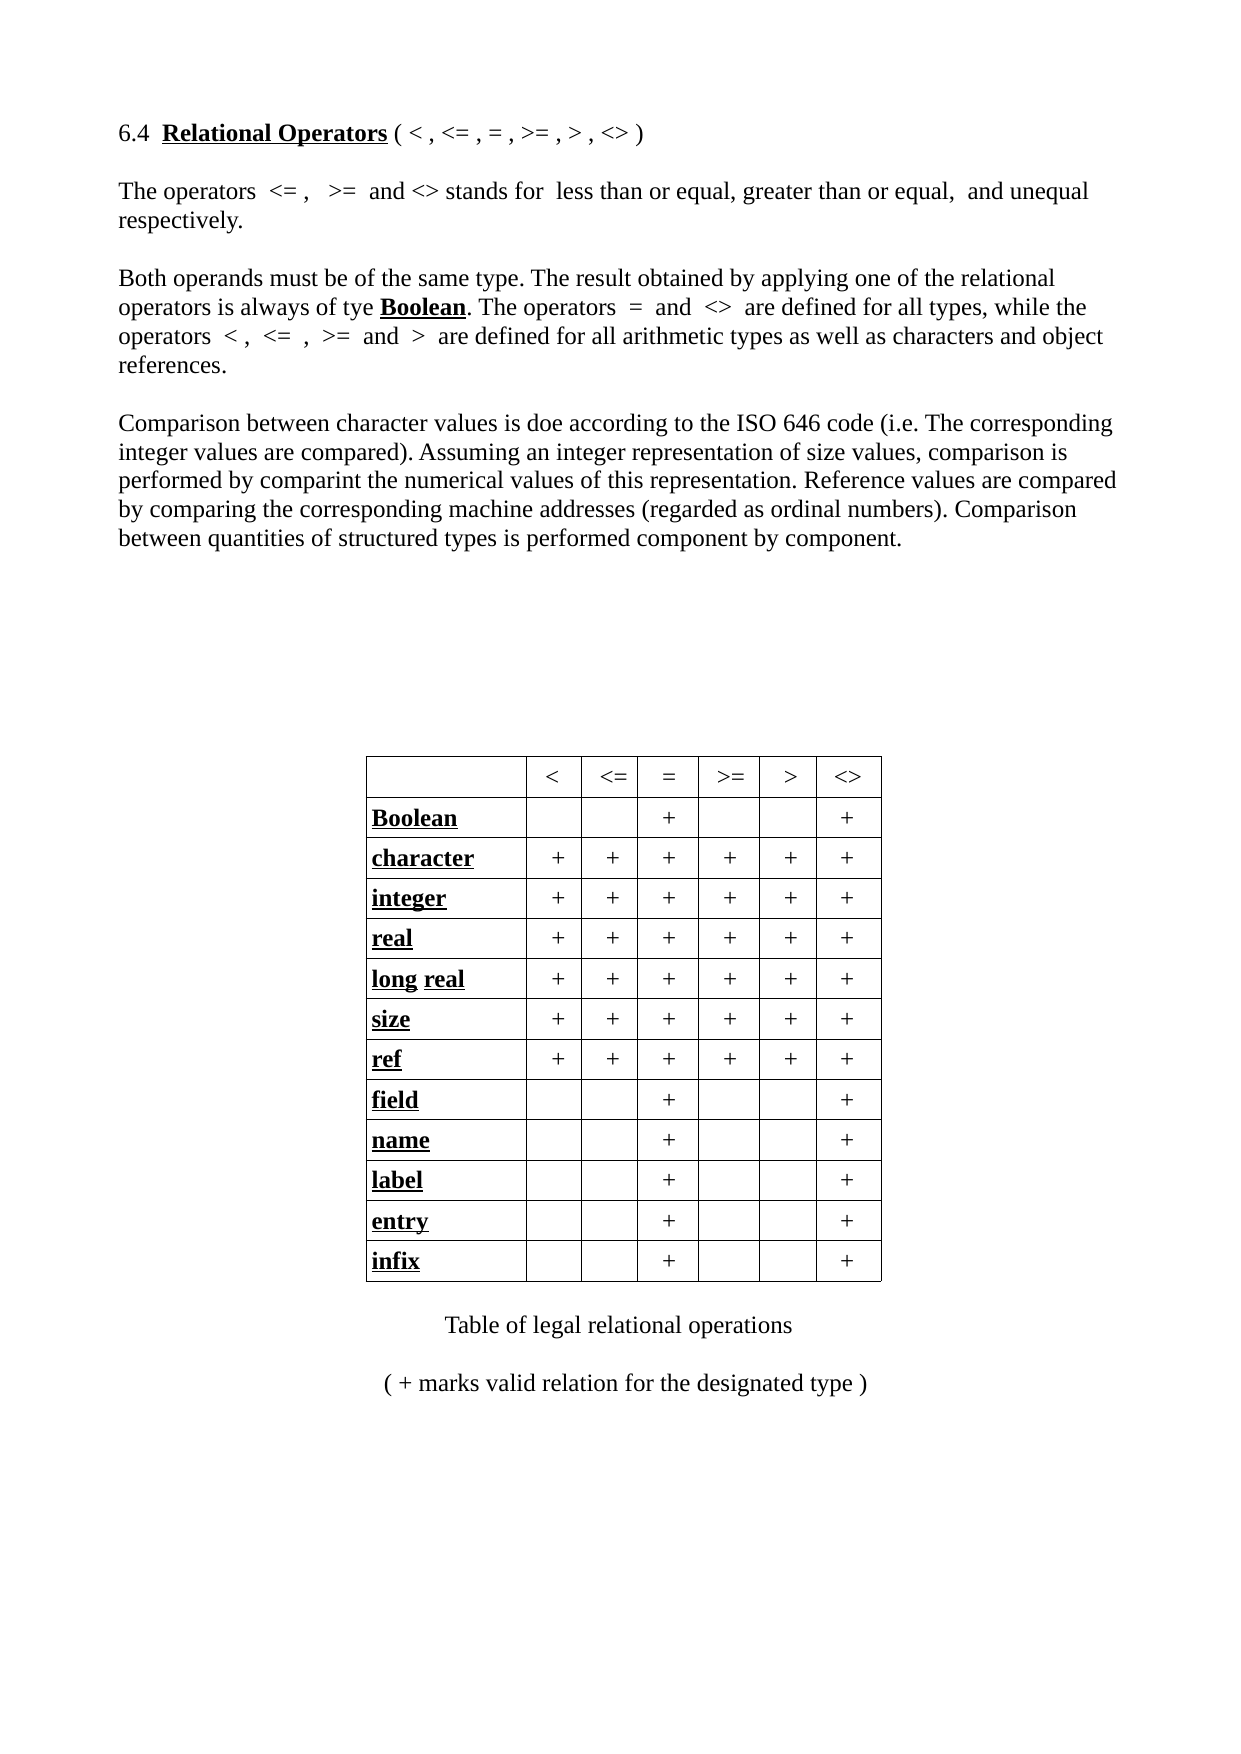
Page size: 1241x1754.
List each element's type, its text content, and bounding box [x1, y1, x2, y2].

text The operators <= , >= and <> stands for less than or equal, greater than or equal, and unequal respectively. [118, 176, 1122, 234]
table_cell + [699, 1040, 759, 1079]
table_cell + [760, 919, 816, 958]
table_cell [527, 1201, 581, 1240]
table_cell [760, 1241, 816, 1281]
table_cell [582, 1161, 637, 1200]
table_cell + [760, 879, 816, 918]
text ( + marks valid relation for the designated type ) [118, 1368, 1122, 1397]
table_cell [582, 1120, 637, 1159]
table_cell + [817, 879, 881, 918]
table_cell + [638, 838, 698, 877]
text Comparison between character values is doe according to the ISO 646 code (i.e. The corresponding integer values are compared). Assuming an integer representation of size values, comparison is performed by comparint the numerical values of this representation. Reference values are compared by comparing the corresponding machine addresses (regarded as ordinal numbers). Comparison between quantities of structured types is performed component by component. [118, 408, 1122, 552]
table_cell + [638, 879, 698, 918]
table_cell long real [367, 959, 526, 998]
table_header < [527, 757, 581, 797]
table_cell + [638, 798, 698, 837]
table_cell character [367, 838, 526, 877]
table_cell + [760, 999, 816, 1039]
table_cell + [582, 999, 637, 1039]
table_cell + [527, 838, 581, 877]
table_cell real [367, 919, 526, 958]
table_cell + [699, 919, 759, 958]
table_cell + [527, 999, 581, 1039]
table_cell [527, 1120, 581, 1159]
table_cell + [760, 838, 816, 877]
table_cell + [582, 1040, 637, 1079]
table_cell [760, 1201, 816, 1240]
table_cell + [638, 1201, 698, 1240]
table_header <= [582, 757, 637, 797]
table_cell + [582, 959, 637, 998]
table_cell + [817, 1201, 881, 1240]
table_cell [760, 1080, 816, 1119]
table_cell [760, 1120, 816, 1159]
table_cell + [817, 959, 881, 998]
text Both operands must be of the same type. The result obtained by applying one of the relational operators is always of tye Boolean. The operators = and <> are defined for all types, while the operators < , <= , >= and > are defined for all arithmetic types as well as characters and object references. [118, 263, 1122, 378]
table_cell [760, 798, 816, 837]
table_header > [760, 757, 816, 797]
table_cell + [582, 879, 637, 918]
table_cell + [582, 838, 637, 877]
table_cell [760, 1161, 816, 1200]
table_cell + [817, 919, 881, 958]
table_cell Boolean [367, 798, 526, 837]
table_cell integer [367, 879, 526, 918]
table_header [367, 757, 526, 797]
table_cell [699, 1241, 759, 1281]
table_cell [527, 1241, 581, 1281]
table_cell + [817, 1120, 881, 1159]
table_cell + [638, 1161, 698, 1200]
table_cell + [760, 1040, 816, 1079]
text 6.4 Relational Operators ( < , <= , = , >= , > , <> ) [118, 118, 1122, 147]
table_cell + [527, 959, 581, 998]
table_cell + [817, 999, 881, 1039]
table_cell + [760, 959, 816, 998]
table_cell + [699, 999, 759, 1039]
table_cell entry [367, 1201, 526, 1240]
table_cell + [817, 838, 881, 877]
table_cell + [527, 1040, 581, 1079]
table_cell + [699, 959, 759, 998]
table_cell ref [367, 1040, 526, 1079]
table_cell [699, 1161, 759, 1200]
table_cell + [817, 1080, 881, 1119]
table_cell [699, 1080, 759, 1119]
table_cell label [367, 1161, 526, 1200]
table_cell + [638, 1080, 698, 1119]
table_cell [582, 1201, 637, 1240]
table_cell + [527, 879, 581, 918]
table_cell + [699, 879, 759, 918]
table_cell [527, 1161, 581, 1200]
table_cell [699, 1120, 759, 1159]
table_cell [527, 1080, 581, 1119]
table_cell [699, 798, 759, 837]
table_cell + [638, 959, 698, 998]
table_cell + [638, 1120, 698, 1159]
table_header >= [699, 757, 759, 797]
table_cell + [817, 1241, 881, 1281]
text Table of legal relational operations [118, 1310, 1122, 1338]
table_cell infix [367, 1241, 526, 1281]
table_cell field [367, 1080, 526, 1119]
table_cell [582, 798, 637, 837]
table_cell + [638, 919, 698, 958]
table_cell + [527, 919, 581, 958]
table_header <> [817, 757, 881, 797]
table_cell [582, 1241, 637, 1281]
table_cell [527, 798, 581, 837]
table_cell name [367, 1120, 526, 1159]
table_cell [699, 1201, 759, 1240]
table_cell + [582, 919, 637, 958]
table_cell [582, 1080, 637, 1119]
table_cell + [817, 798, 881, 837]
table_cell + [638, 1241, 698, 1281]
table_cell + [817, 1161, 881, 1200]
table_cell + [817, 1040, 881, 1079]
table_cell size [367, 999, 526, 1039]
table_cell + [699, 838, 759, 877]
table_cell + [638, 1040, 698, 1079]
table_cell + [638, 999, 698, 1039]
table_header = [638, 757, 698, 797]
